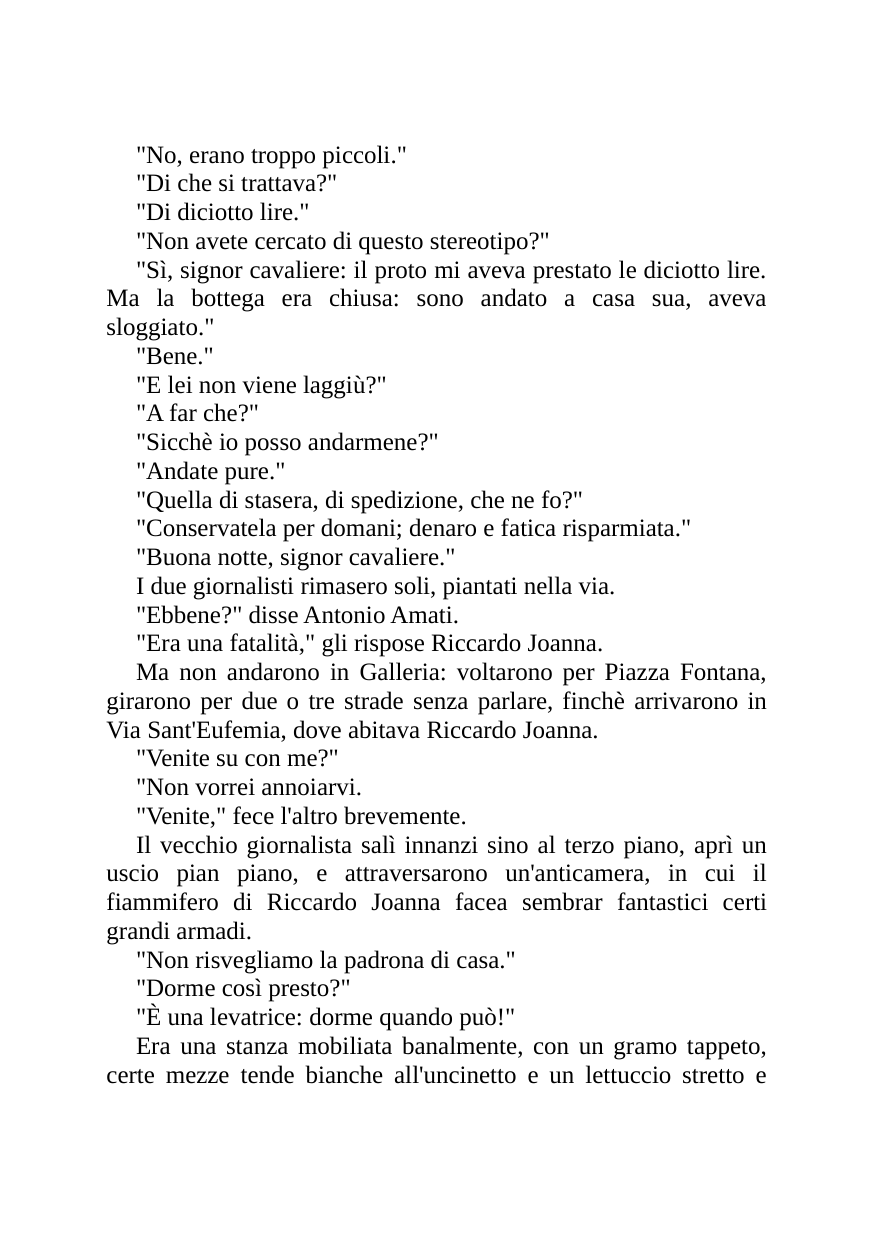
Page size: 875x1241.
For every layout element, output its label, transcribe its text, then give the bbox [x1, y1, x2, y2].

text "Quella di stasera, di spedizione, che ne fo?" [106, 485, 768, 513]
text "Non vorrei annoiarvi. [106, 772, 768, 801]
text "Non risvegliamo la padrona di casa." [106, 945, 768, 973]
text "Sì, signor cavaliere: il proto mi aveva prestato le diciotto lire. Ma la bottega era chiusa: sono andato a casa sua, aveva sloggiato." [106, 255, 768, 341]
text "È una levatrice: dorme quando può!" [106, 1002, 768, 1031]
text "Conservatela per domani; denaro e fatica risparmiata." [106, 513, 768, 542]
text "Di che si trattava?" [106, 168, 768, 197]
text "Di diciotto lire." [106, 197, 768, 226]
text "No, erano troppo piccoli." [106, 140, 768, 168]
text "E lei non viene laggiù?" [106, 370, 768, 398]
text "Ebbene?" disse Antonio Amati. [106, 600, 768, 628]
text "Andate pure." [106, 456, 768, 485]
text "Sicchè io posso andarmene?" [106, 427, 768, 456]
text "Buona notte, signor cavaliere." [106, 542, 768, 571]
text "Dorme così presto?" [106, 973, 768, 1002]
text I due giornalisti rimasero soli, piantati nella via. [106, 571, 768, 600]
text Il vecchio giornalista salì innanzi sino al terzo piano, aprì un uscio pian piano, e attraversarono un'anticamera, in cui il fiammifero di Riccardo Joanna facea sembrar fantastici certi grandi armadi. [106, 830, 768, 945]
text "Non avete cercato di questo stereotipo?" [106, 226, 768, 255]
text "Bene." [106, 341, 768, 370]
text "Era una fatalità," gli rispose Riccardo Joanna. [106, 628, 768, 657]
text "A far che?" [106, 398, 768, 427]
text Era una stanza mobiliata banalmente, con un gramo tappeto, certe mezze tende bianche all'uncinetto e un lettuccio stretto e [106, 1031, 768, 1088]
text "Venite," fece l'altro brevemente. [106, 801, 768, 830]
text "Venite su con me?" [106, 743, 768, 772]
text Ma non andarono in Galleria: voltarono per Piazza Fontana, girarono per due o tre strade senza parlare, finchè arrivarono in Via Sant'Eufemia, dove abitava Riccardo Joanna. [106, 657, 768, 743]
